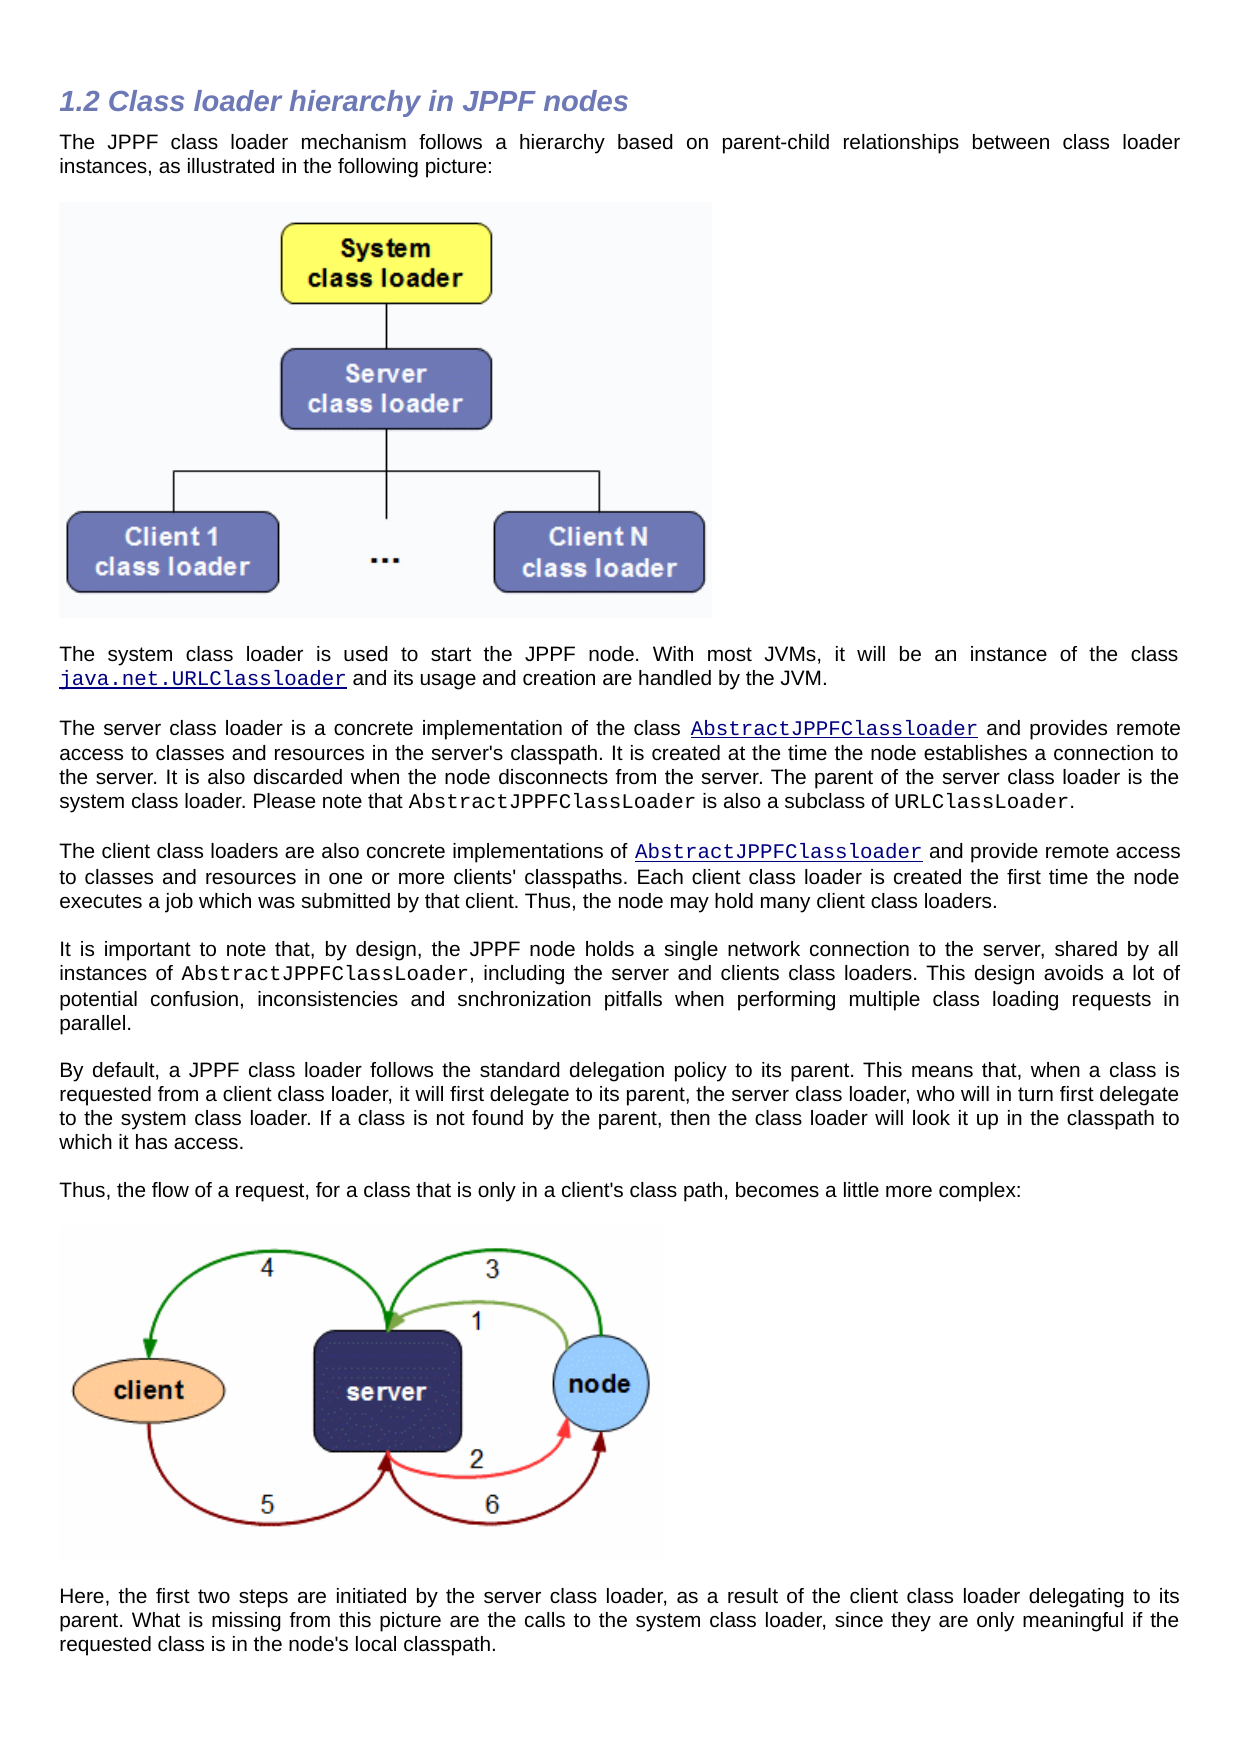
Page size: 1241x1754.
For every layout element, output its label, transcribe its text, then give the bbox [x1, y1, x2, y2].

text The client class loaders are also concrete implementations of AbstractJPPFClassloader and provide remote access to classes and resources in one or more clients' classpaths. Each client class loader is created the first time the node executes a job which was submitted by that client. Thus, the node may hold many client class loaders. [59, 839, 1181, 913]
text Thus, the flow of a request, for a class that is only in a client's class path, becomes a little more complex: [59, 1178, 1181, 1202]
text By default, a JPPF class loader follows the standard delegation policy to its parent. This means that, when a class is requested from a client class loader, it will first delegate to its parent, the server class loader, who will in turn first delegate to the system class loader. If a class is not found by the parent, then the class loader will look it up in the classpath to which it has access. [59, 1058, 1181, 1154]
text The JPPF class loader mechanism follows a hierarchy based on parent-child relationships between class loader instances, as illustrated in the following picture: [59, 130, 1181, 178]
picture [59, 1226, 664, 1561]
text The server class loader is a concrete implementation of the class AbstractJPPFClassloader and provides remote access to classes and resources in the server's classpath. It is created at the time the node establishes a connection to the server. It is also discarded when the node disconnects from the server. The parent of the server class loader is the system class loader. Please note that AbstractJPPFClassLoader is also a subclass of URLClassLoader. [59, 715, 1181, 815]
text The system class loader is used to start the JPPF node. With most JVMs, it will be an instance of the class java.net.URLClassloader and its usage and creation are handled by the JVM. [59, 642, 1181, 691]
text It is important to note that, by design, the JPPF node holds a single network connection to the server, shared by all instances of AbstractJPPFClassLoader, including the server and clients class loaders. This design avoids a lot of potential confusion, inconsistencies and snchronization pitfalls when performing multiple class loading requests in parallel. [59, 937, 1181, 1034]
text Here, the first two steps are initiated by the server class loader, as a result of the client class loader delegating to its parent. What is missing from this picture are the calls to the system class loader, since they are only meaningful if the requested class is in the node's local classpath. [59, 1584, 1181, 1656]
picture [59, 202, 713, 618]
subtitle Class loader hierarchy in JPPF nodes [59, 84, 1181, 118]
